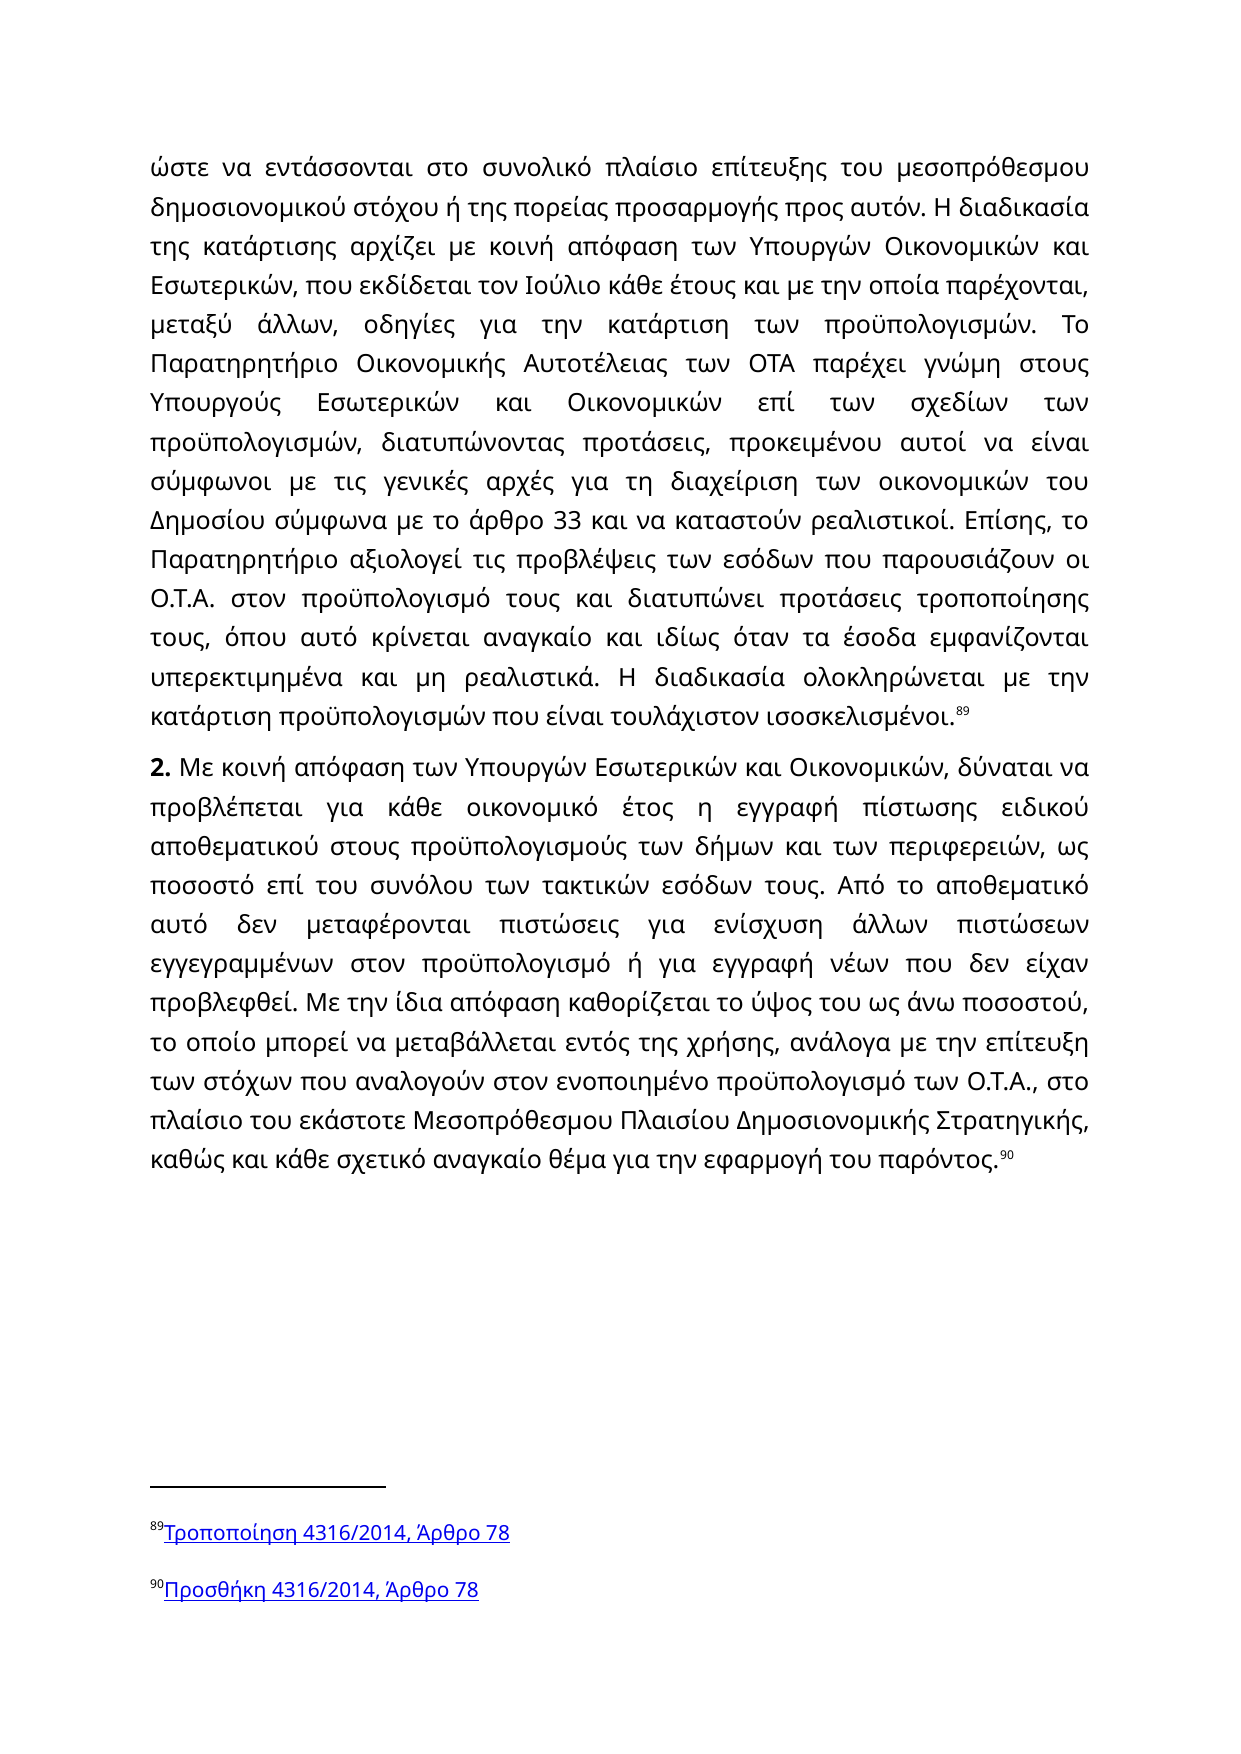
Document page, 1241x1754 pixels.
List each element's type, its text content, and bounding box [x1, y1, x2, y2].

text Προσθήκη 4316/2014, Άρθρο 78 [150, 1576, 1090, 1604]
text Τροποποίηση 4316/2014, Άρθρο 78 [150, 1518, 1090, 1546]
text ώστε να εντάσσονται στο συνολικό πλαίσιο επίτευξης του μεσοπρόθεσμου δημοσιονομικού στόχου ή της πορείας προσαρμογής προς αυτόν. Η διαδικασία της κατάρτισης αρχίζει με κοινή απόφαση των Υπουργών Οικονομικών και Εσωτερικών, που εκδίδεται τον Ιούλιο κάθε έτους και με την οποία παρέχονται, μεταξύ άλλων, οδηγίες για την κατάρτιση των προϋπολογισμών. Το Παρατηρητήριο Οικονομικής Αυτοτέλειας των ΟΤΑ παρέχει γνώμη στους Υπουργούς Εσωτερικών και Οικονομικών επί των σχεδίων των προϋπολογισμών, διατυπώνοντας προτάσεις, προκειμένου αυτοί να είναι σύμφωνοι με τις γενικές αρχές για τη διαχείριση των οικονομικών του Δημοσίου σύμφωνα με το άρθρο 33 και να καταστούν ρεαλιστικοί. Επίσης, το Παρατηρητήριο αξιολογεί τις προβλέψεις των εσόδων που παρουσιάζουν οι Ο.Τ.Α. στον προϋπολογισμό τους και διατυπώνει προτάσεις τροποποίησης τους, όπου αυτό κρίνεται αναγκαίο και ιδίως όταν τα έσοδα εμφανίζονται υπερεκτιμημένα και μη ρεαλιστικά. Η διαδικασία ολοκληρώνεται με την κατάρτιση προϋπολογισμών που είναι τουλάχιστον ισοσκελισμένοι. [150, 150, 1090, 732]
text 2. Με κοινή απόφαση των Υπουργών Εσωτερικών και Οικονομικών, δύναται να προβλέπεται για κάθε οικονομικό έτος η εγγραφή πίστωσης ειδικού αποθεματικού στους προϋπολογισμούς των δήμων και των περιφερειών, ως ποσοστό επί του συνόλου των τακτικών εσόδων τους. Από το αποθεματικό αυτό δεν μεταφέρονται πιστώσεις για ενίσχυση άλλων πιστώσεων εγγεγραμμένων στον προϋπολογισμό ή για εγγραφή νέων που δεν είχαν προβλεφθεί. Με την ίδια απόφαση καθορίζεται το ύψος του ως άνω ποσοστού, το οποίο μπορεί να μεταβάλλεται εντός της χρήσης, ανάλογα με την επίτευξη των στόχων που αναλογούν στον ενοποιημένο προϋπολογισμό των Ο.Τ.Α., στο πλαίσιο του εκάστοτε Μεσοπρόθεσμου Πλαισίου Δημοσιονομικής Στρατηγικής, καθώς και κάθε σχετικό αναγκαίο θέμα για την εφαρμογή του παρόντος. [150, 750, 1090, 1176]
